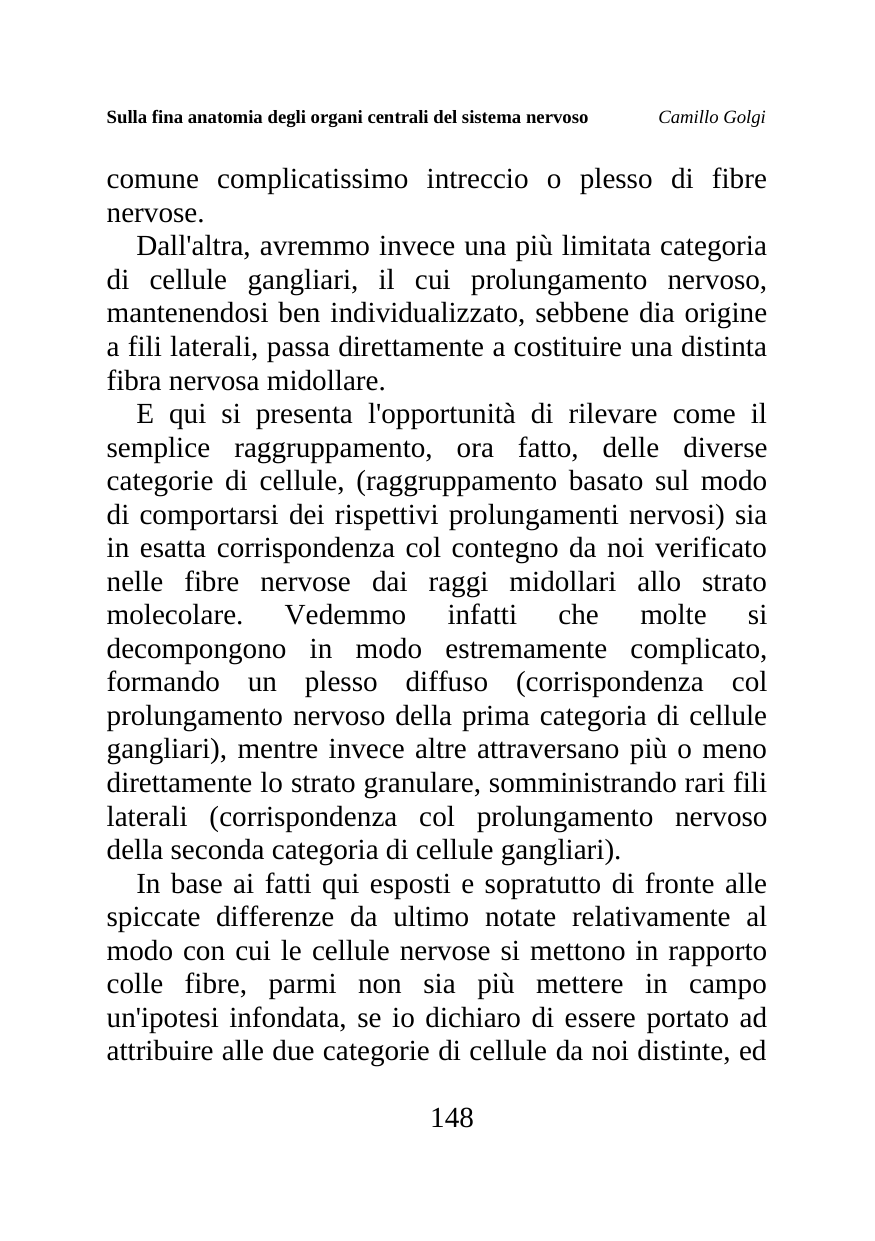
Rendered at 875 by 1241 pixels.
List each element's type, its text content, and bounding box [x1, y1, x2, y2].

text In base ai fatti qui esposti e sopratutto di fronte alle spiccate differenze da ultimo notate relativamente al modo con cui le cellule nervose si mettono in rapporto colle fibre, parmi non sia più mettere in campo un'ipotesi infondata, se io dichiaro di essere portato ad attribuire alle due categorie di cellule da noi distinte, ed [106, 866, 768, 1067]
text comune complicatissimo intreccio o plesso di fibre nervose. [106, 161, 768, 228]
text Dall'altra, avremmo invece una più limitata categoria di cellule gangliari, il cui prolungamento nervoso, mantenendosi ben individualizzato, sebbene dia origine a fili laterali, passa direttamente a costituire una distinta fibra nervosa midollare. [106, 228, 768, 396]
text E qui si presenta l'opportunità di rilevare come il semplice raggruppamento, ora fatto, delle diverse categorie di cellule, (raggruppamento basato sul modo di comportarsi dei rispettivi prolungamenti nervosi) sia in esatta corrispondenza col contegno da noi verificato nelle fibre nervose dai raggi midollari allo strato molecolare. Vedemmo infatti che molte si decompongono in modo estremamente complicato, formando un plesso diffuso (corrispondenza col prolungamento nervoso della prima categoria di cellule gangliari), mentre invece altre attraversano più o meno direttamente lo strato granulare, somministrando rari fili laterali (corrispondenza col prolungamento nervoso della seconda categoria di cellule gangliari). [106, 396, 768, 866]
